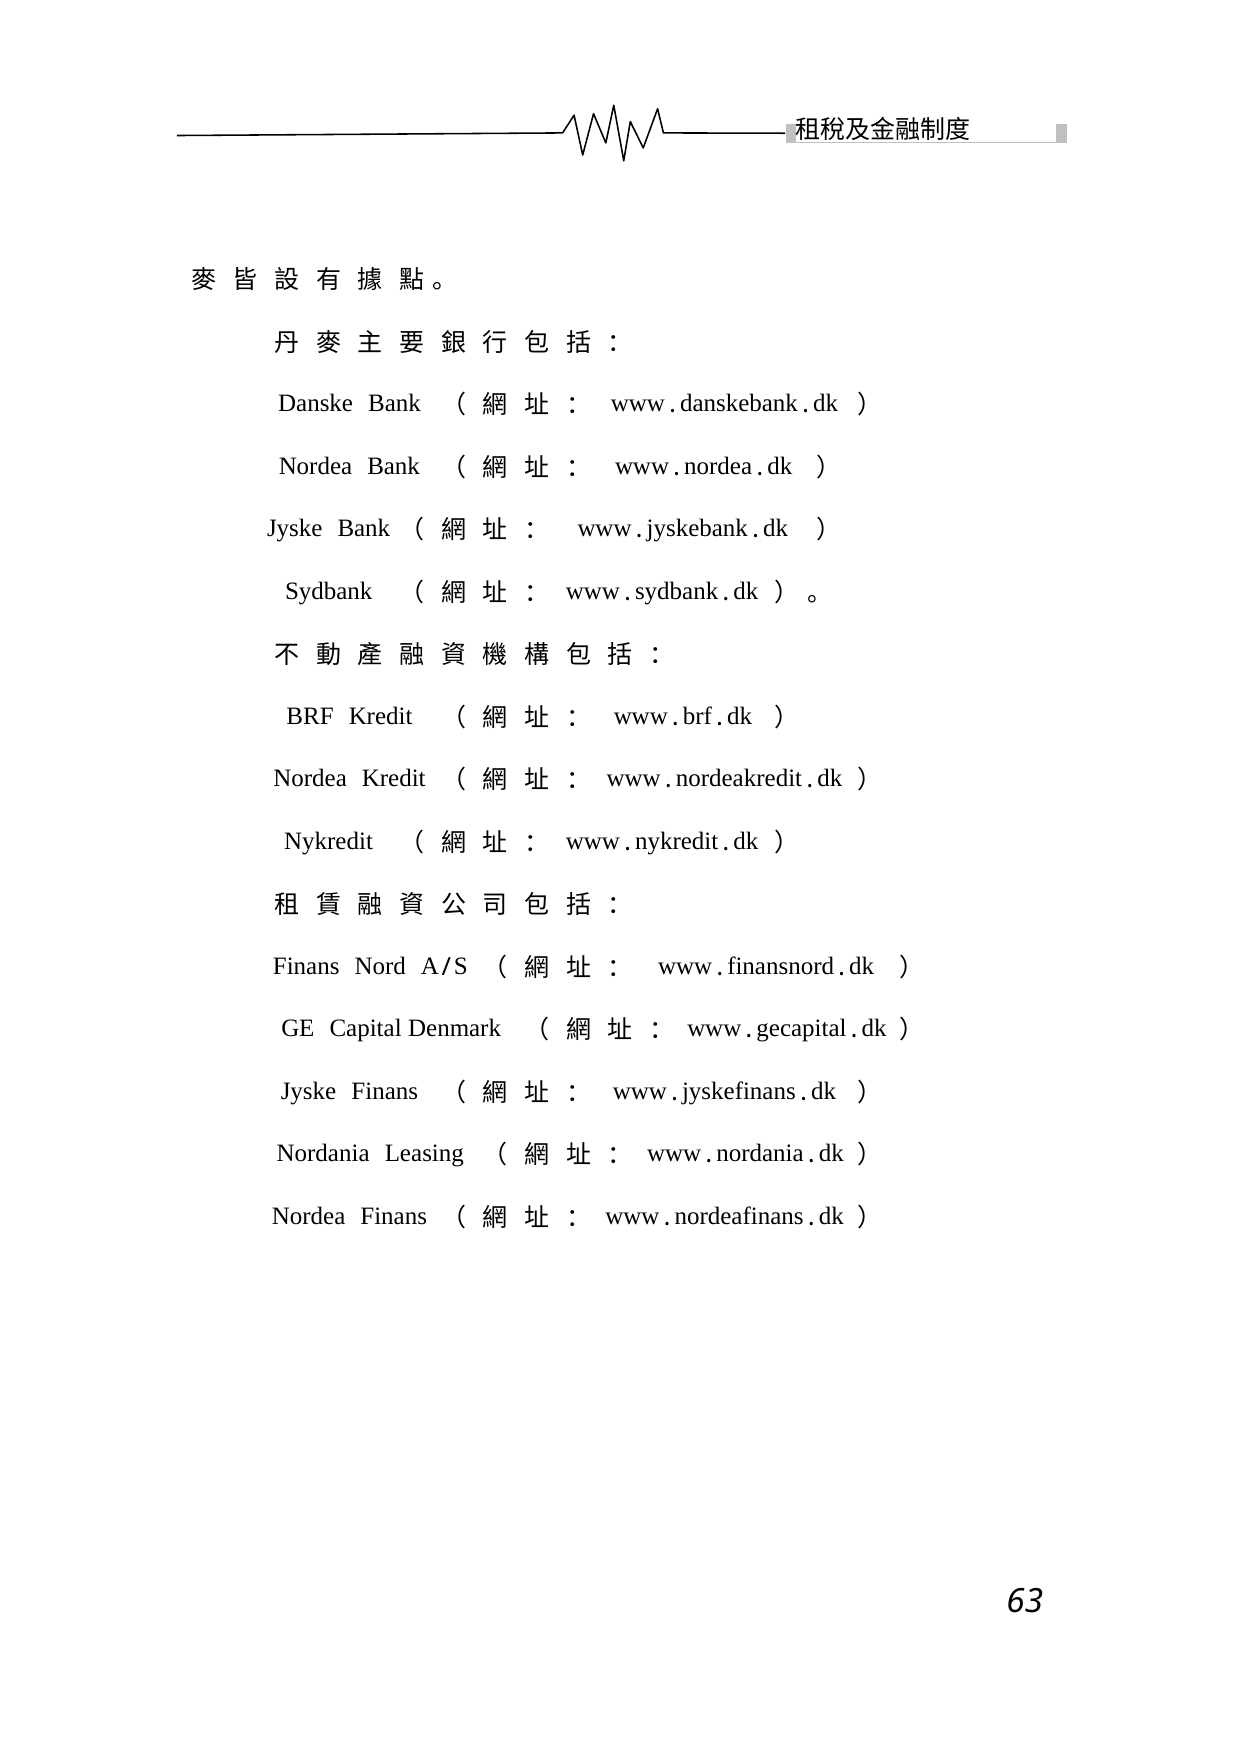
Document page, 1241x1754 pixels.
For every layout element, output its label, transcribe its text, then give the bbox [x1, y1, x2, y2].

text Sydbank（網址：www.sydbank.dk）。 [183, 549, 1058, 611]
text Nykredit（網址：www.nykredit.dk） [183, 799, 1058, 861]
text Nordea Finans（網址：www.nordeafinans.dk） [183, 1174, 1058, 1236]
text Danske Bank（網址：www.danskebank.dk） [183, 361, 1058, 424]
text BRF Kredit（網址：www.brf.dk） [183, 674, 1058, 736]
text Jyske Bank（網址：www.jyskebank.dk） [183, 486, 1058, 549]
text Nordania Leasing（網址：www.nordania.dk） [183, 1111, 1058, 1174]
text 丹麥主要銀行包括： [183, 299, 1058, 361]
text Finans Nord A/S（網址：www.finansnord.dk） [183, 924, 1058, 986]
text Nordea Bank（網址：www.nordea.dk） [183, 424, 1058, 486]
text 租賃融資公司包括： [183, 861, 1058, 924]
text 不動產融資機構包括： [183, 611, 1058, 674]
text Nordea Kredit（網址：www.nordeakredit.dk） [183, 736, 1058, 799]
text GE Capital Denmark（網址：www.gecapital.dk） [183, 986, 1058, 1049]
text Jyske Finans（網址：www.jyskefinans.dk） [183, 1049, 1058, 1111]
text 麥皆設有據點。 [183, 236, 1058, 299]
